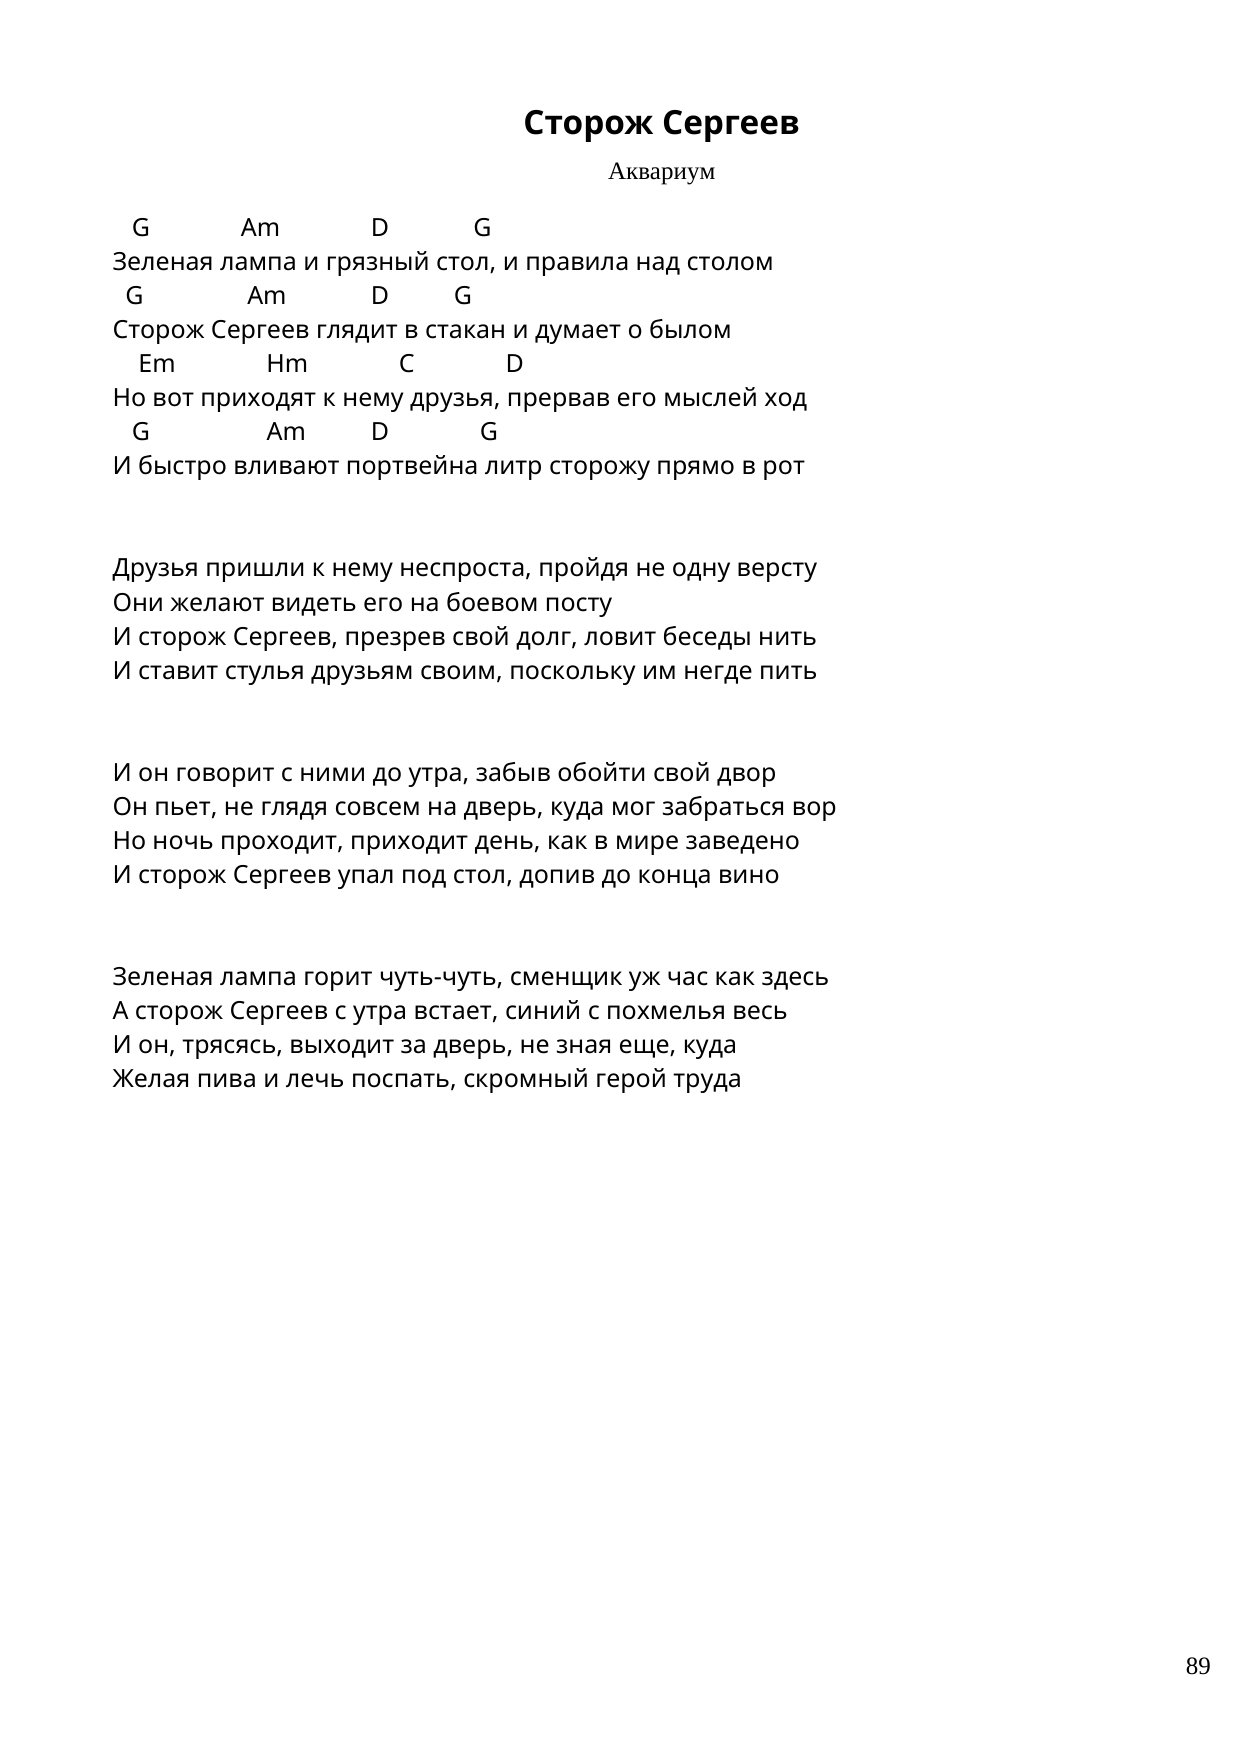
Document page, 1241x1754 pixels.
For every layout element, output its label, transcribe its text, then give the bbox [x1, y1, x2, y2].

text Но ночь проходит, приходит день, как в мире заведено [112, 823, 1211, 857]
text G Am D G [112, 209, 1211, 243]
text Зеленая лампа горит чуть-чуть, сменщик уж час как здесь [112, 959, 1211, 993]
text Он пьет, не глядя совсем на дверь, куда мог забраться вор [112, 788, 1211, 823]
text Сторож Сергеев глядит в стакан и думает о былом [112, 312, 1211, 346]
text G Am D G [112, 414, 1211, 448]
text Зеленая лампа и грязный стол, и правила над столом [112, 243, 1211, 278]
text И он говорит с ними до утра, забыв обойти свой двор [112, 754, 1211, 788]
text И он, трясясь, выходит за дверь, не зная еще, куда [112, 1027, 1211, 1061]
text И сторож Сергеев, презрев свой долг, ловит беседы нить [112, 618, 1211, 652]
text И сторож Сергеев упал под стол, допив до конца вино [112, 857, 1211, 891]
text Но вот приходят к нему друзья, прервав его мыслей ход [112, 380, 1211, 414]
text Они желают видеть его на боевом посту [112, 584, 1211, 618]
text А сторож Сергеев с утра встает, синий с похмелья весь [112, 993, 1211, 1027]
subtitle Сторож Сергеев [112, 99, 1211, 144]
text И быстро вливают портвейна литр сторожу прямо в рот [112, 448, 1211, 482]
text Друзья пришли к нему неспроста, пройдя не одну версту [112, 550, 1211, 584]
text Аквариум [112, 157, 1211, 184]
text G Am D G [112, 278, 1211, 312]
text Желая пива и лечь поспать, скромный герой труда [112, 1061, 1211, 1095]
text И ставит стулья друзьям своим, поскольку им негде пить [112, 652, 1211, 686]
text Em Hm C D [112, 346, 1211, 380]
